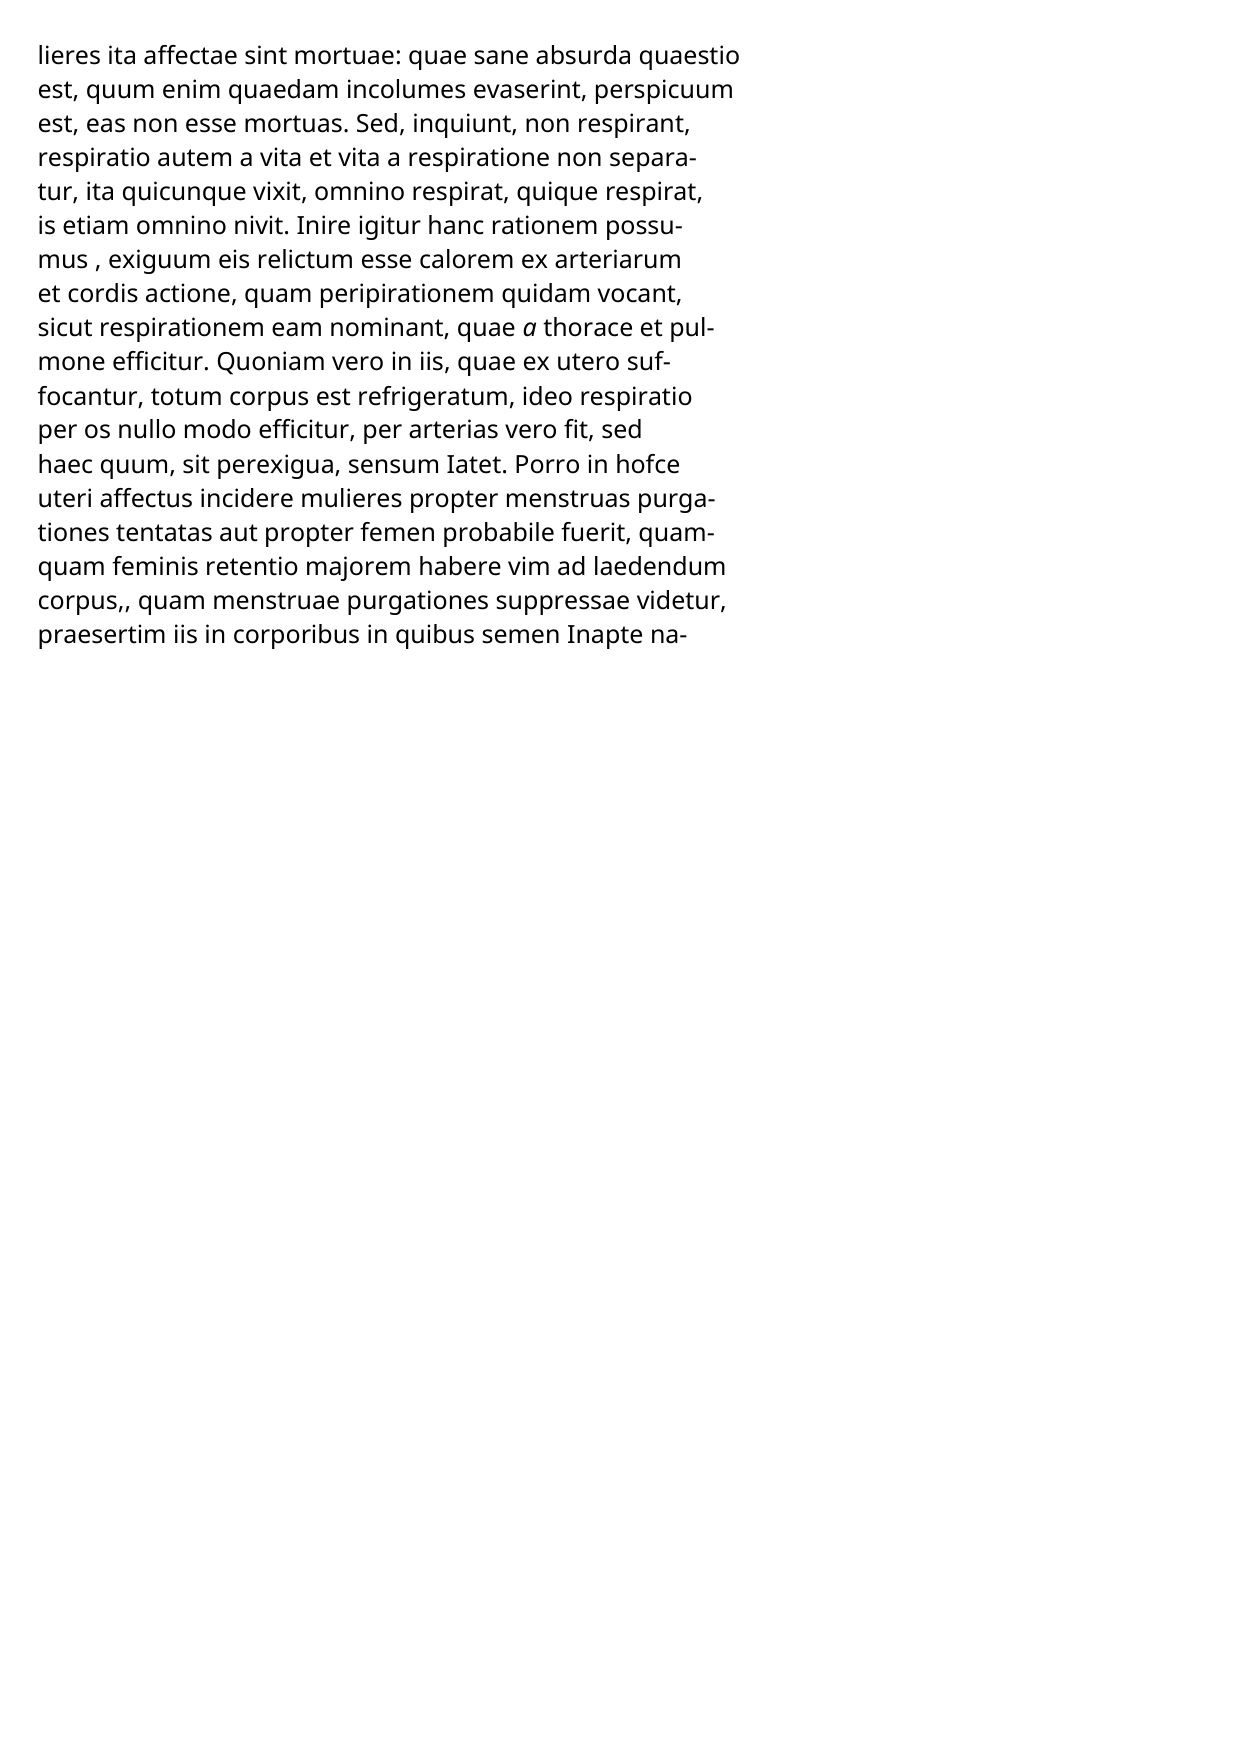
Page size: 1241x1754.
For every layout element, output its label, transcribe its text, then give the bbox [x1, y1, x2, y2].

text lieres ita affectae sint mortuae: quae sane absurda quaestio est, quum enim quaedam incolumes evaserint, perspicuum est, eas non esse mortuas. Sed, inquiunt, non respirant, respiratio autem a vita et vita a respiratione non separa- tur, ita quicunque vixit, omnino respirat, quique respirat, is etiam omnino nivit. Inire igitur hanc rationem possu- mus , exiguum eis relictum esse calorem ex arteriarum et cordis actione, quam peripirationem quidam vocant, sicut respirationem eam nominant, quae a thorace et pul- mone efficitur. Quoniam vero in iis, quae ex utero suf- focantur, totum corpus est refrigeratum, ideo respiratio per os nullo modo efficitur, per arterias vero fit, sed haec quum, sit perexigua, sensum Iatet. Porro in hofce uteri affectus incidere mulieres propter menstruas purga- tiones tentatas aut propter femen probabile fuerit, quam- quam feminis retentio majorem habere vim ad laedendum corpus,, quam menstruae purgationes suppressae videtur, praesertim iis in corporibus in quibus semen Inapte na- [37, 37, 1203, 651]
